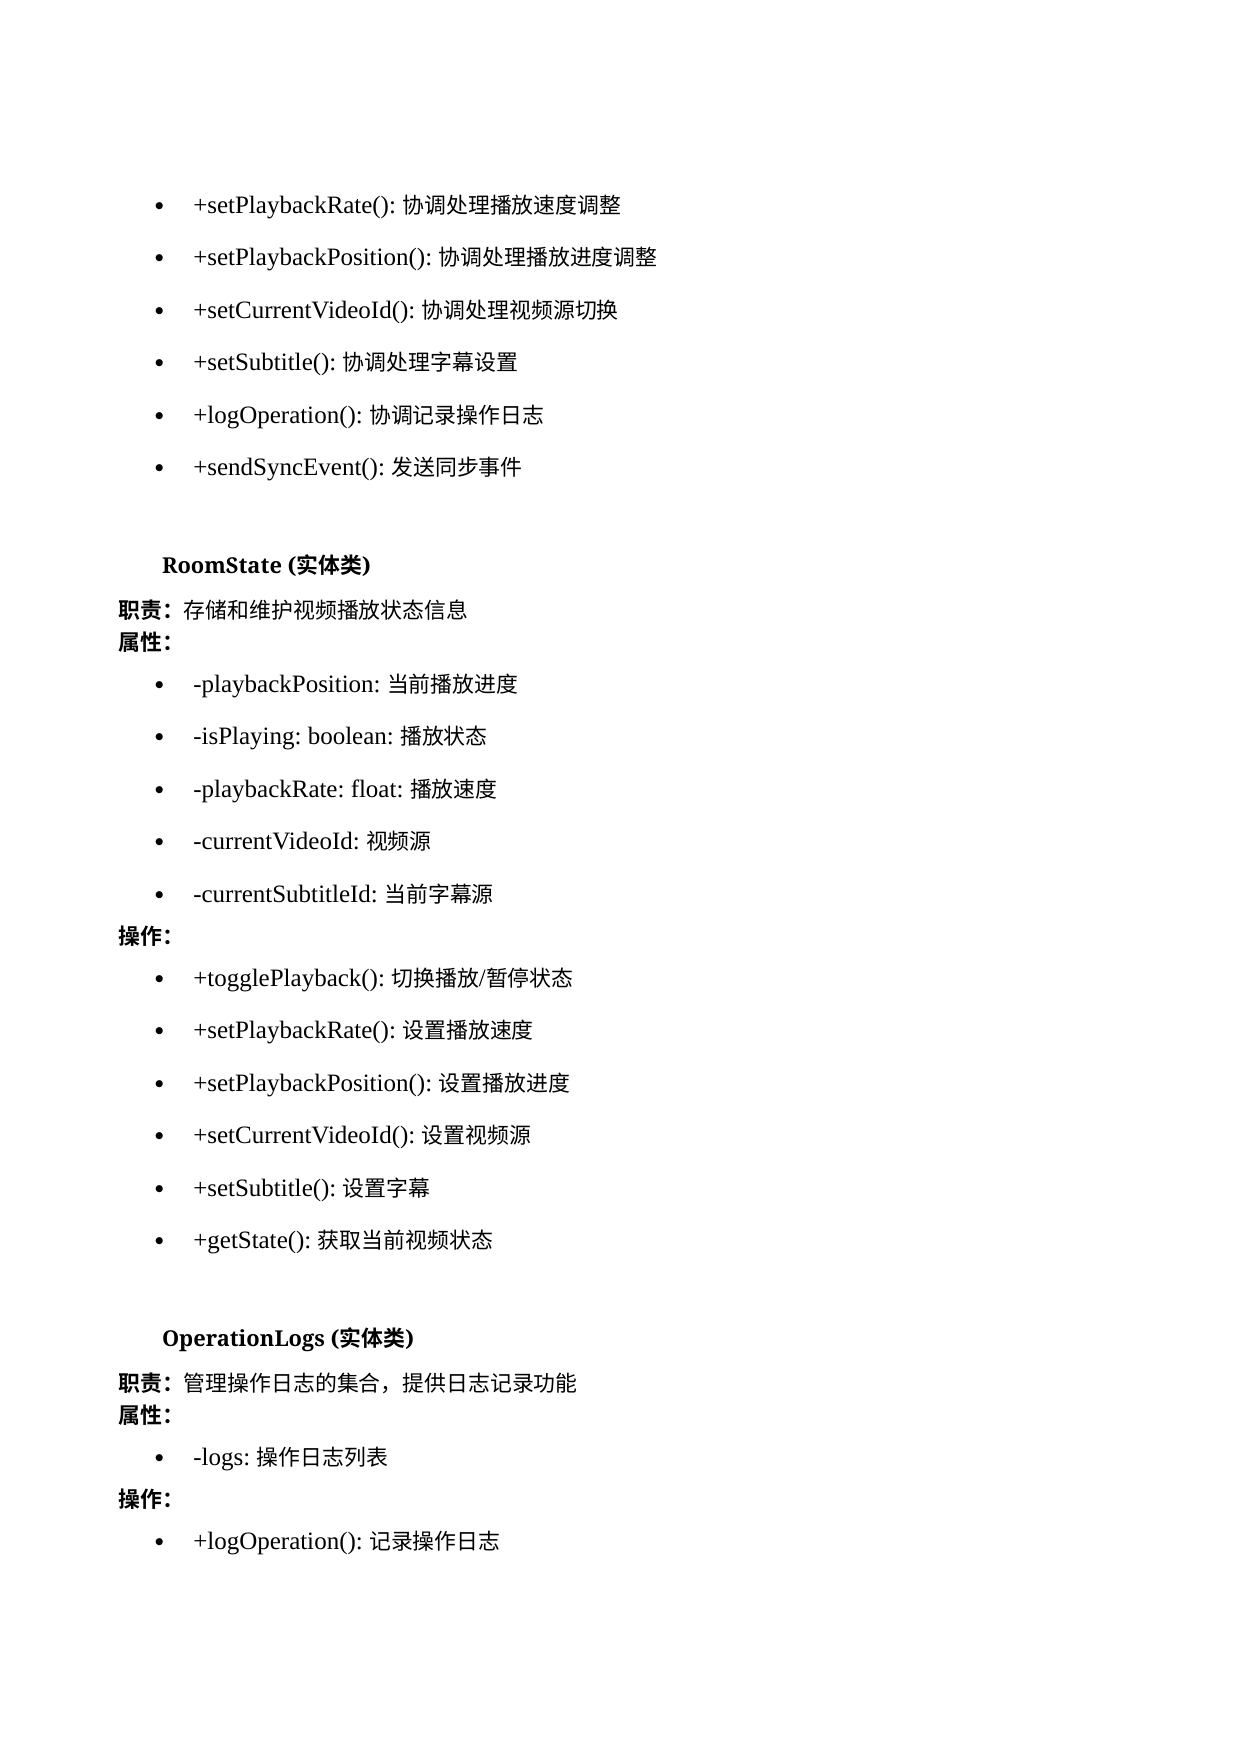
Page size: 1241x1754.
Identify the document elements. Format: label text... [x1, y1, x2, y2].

text 操作： [118, 1482, 1122, 1513]
list -logs: 操作日志列表 [156, 1440, 1122, 1471]
list +togglePlayback(): 切换播放/暂停状态 [156, 961, 1122, 992]
list +setPlaybackPosition(): 设置播放进度 [156, 1066, 1122, 1097]
list -playbackPosition: 当前播放进度 [156, 667, 1122, 698]
text 职责：存储和维护视频播放状态信息 [118, 593, 1122, 624]
list +sendSyncEvent(): 发送同步事件 [156, 450, 1122, 482]
list +setCurrentVideoId(): 协调处理视频源切换 [156, 293, 1122, 324]
text RoomState (实体类) [118, 548, 1122, 580]
text 操作： [118, 919, 1122, 950]
text 属性： [118, 624, 1122, 656]
list +setSubtitle(): 协调处理字幕设置 [156, 345, 1122, 377]
list -playbackRate: float: 播放速度 [156, 772, 1122, 803]
list +getState(): 获取当前视频状态 [156, 1223, 1122, 1255]
list -currentVideoId: 视频源 [156, 824, 1122, 856]
list +logOperation(): 协调记录操作日志 [156, 398, 1122, 429]
list -currentSubtitleId: 当前字幕源 [156, 877, 1122, 908]
list +setPlaybackRate(): 协调处理播放速度调整 [156, 188, 1122, 219]
text 属性： [118, 1398, 1122, 1429]
text OperationLogs (实体类) [118, 1321, 1122, 1353]
list +setSubtitle(): 设置字幕 [156, 1171, 1122, 1202]
text 职责：管理操作日志的集合，提供日志记录功能 [118, 1366, 1122, 1398]
list +setPlaybackPosition(): 协调处理播放进度调整 [156, 240, 1122, 272]
list +setCurrentVideoId(): 设置视频源 [156, 1118, 1122, 1150]
list +logOperation(): 记录操作日志 [156, 1524, 1122, 1556]
list +setPlaybackRate(): 设置播放速度 [156, 1013, 1122, 1045]
list -isPlaying: boolean: 播放状态 [156, 719, 1122, 751]
